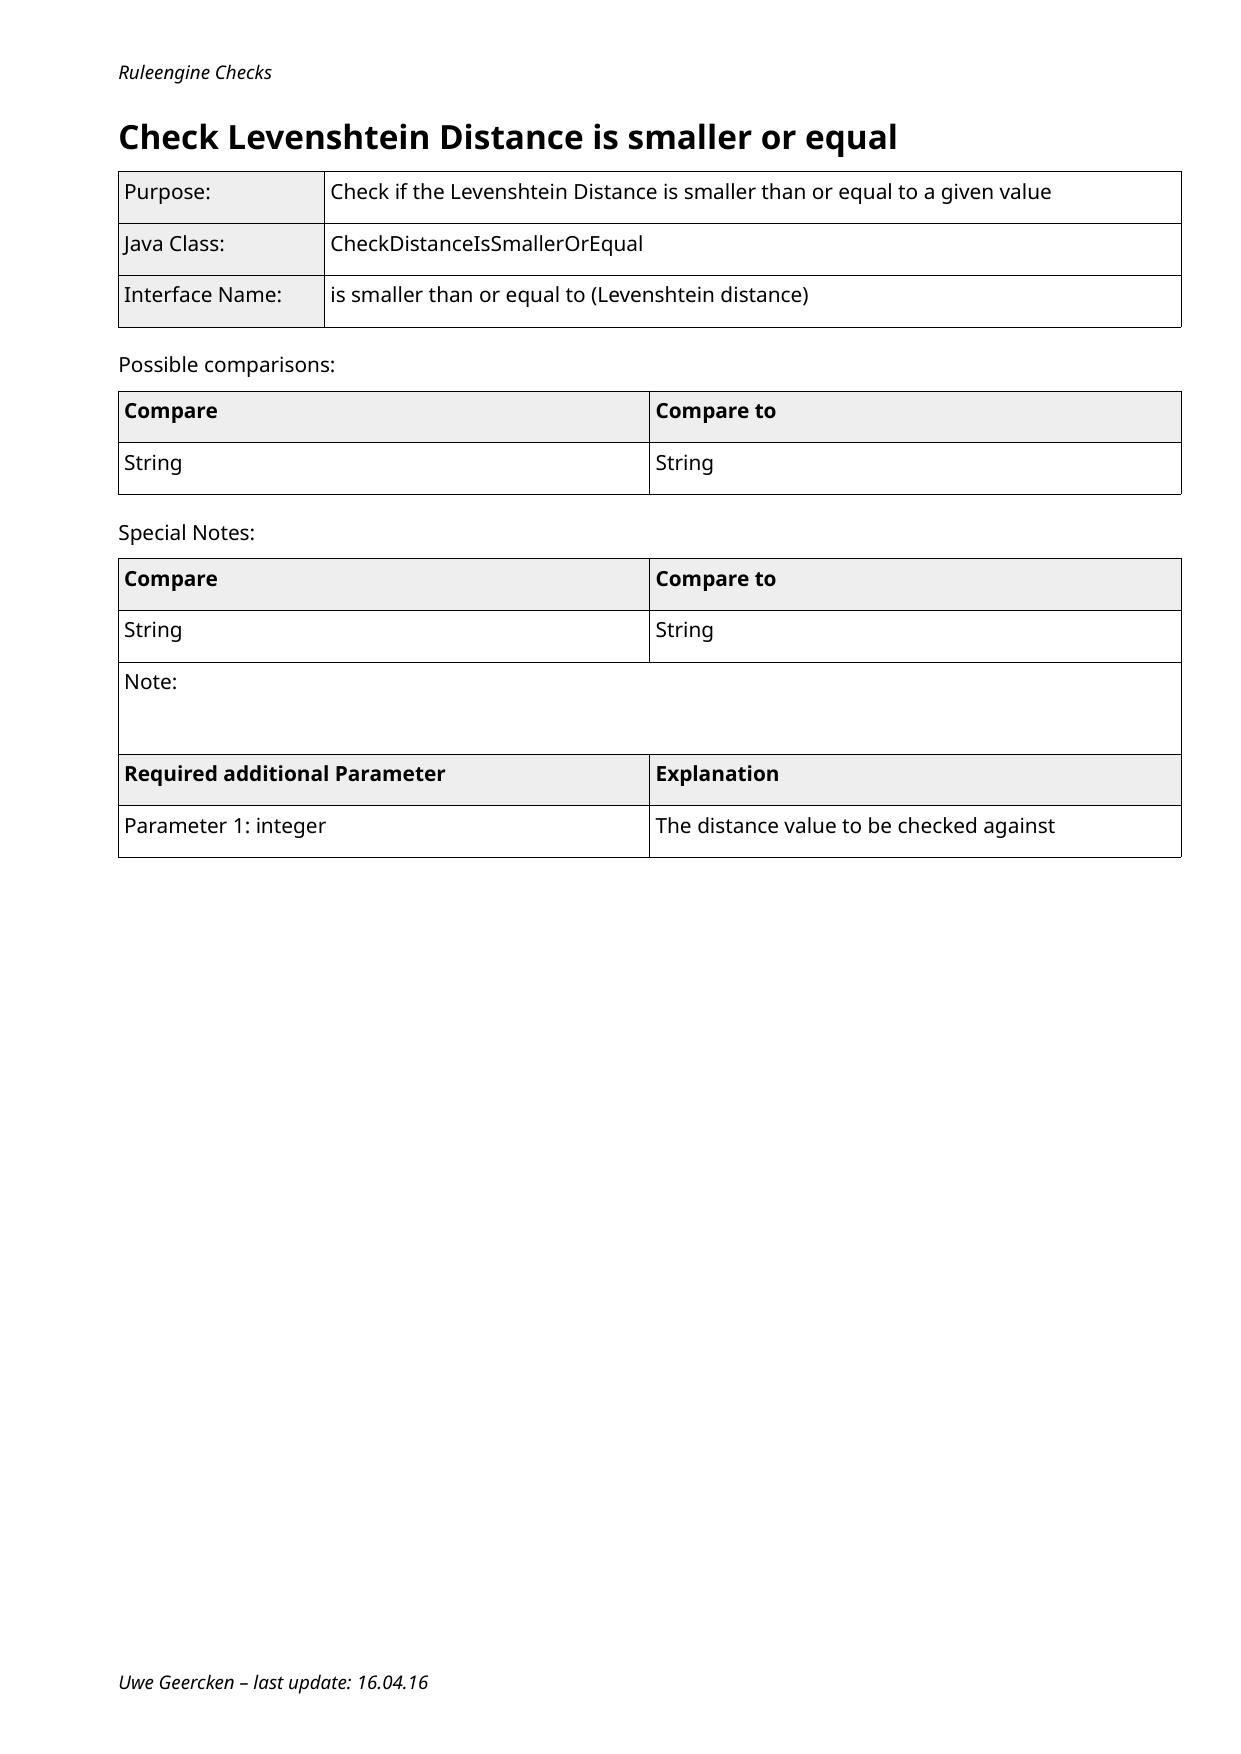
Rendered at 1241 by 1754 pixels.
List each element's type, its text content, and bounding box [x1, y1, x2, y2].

table_cell is smaller than or equal to (Levenshtein distance) [325, 276, 1181, 327]
table_cell Java Class: [119, 224, 324, 275]
table_cell Explanation [650, 755, 1181, 805]
text Special Notes: [118, 518, 1181, 546]
table_cell Note: [119, 663, 1181, 753]
table_cell CheckDistanceIsSmallerOrEqual [325, 224, 1181, 275]
table_cell Required additional Parameter [119, 755, 649, 805]
table_cell Interface Name: [119, 276, 324, 327]
table_cell String [650, 443, 1181, 494]
table_header Check if the Levenshtein Distance is smaller than or equal to a given value [325, 172, 1181, 223]
table_cell The distance value to be checked against [650, 806, 1181, 857]
table_cell String [119, 443, 649, 494]
table_cell String [650, 611, 1181, 662]
table_header Compare [119, 559, 649, 610]
table_header Purpose: [119, 172, 324, 223]
table_header Compare [119, 392, 649, 442]
table_header Compare to [650, 559, 1181, 610]
table_header Compare to [650, 392, 1181, 442]
text Check Levenshtein Distance is smaller or equal [118, 114, 1181, 159]
table_cell Parameter 1: integer [119, 806, 649, 857]
table_cell String [119, 611, 649, 662]
text Possible comparisons: [118, 350, 1181, 379]
